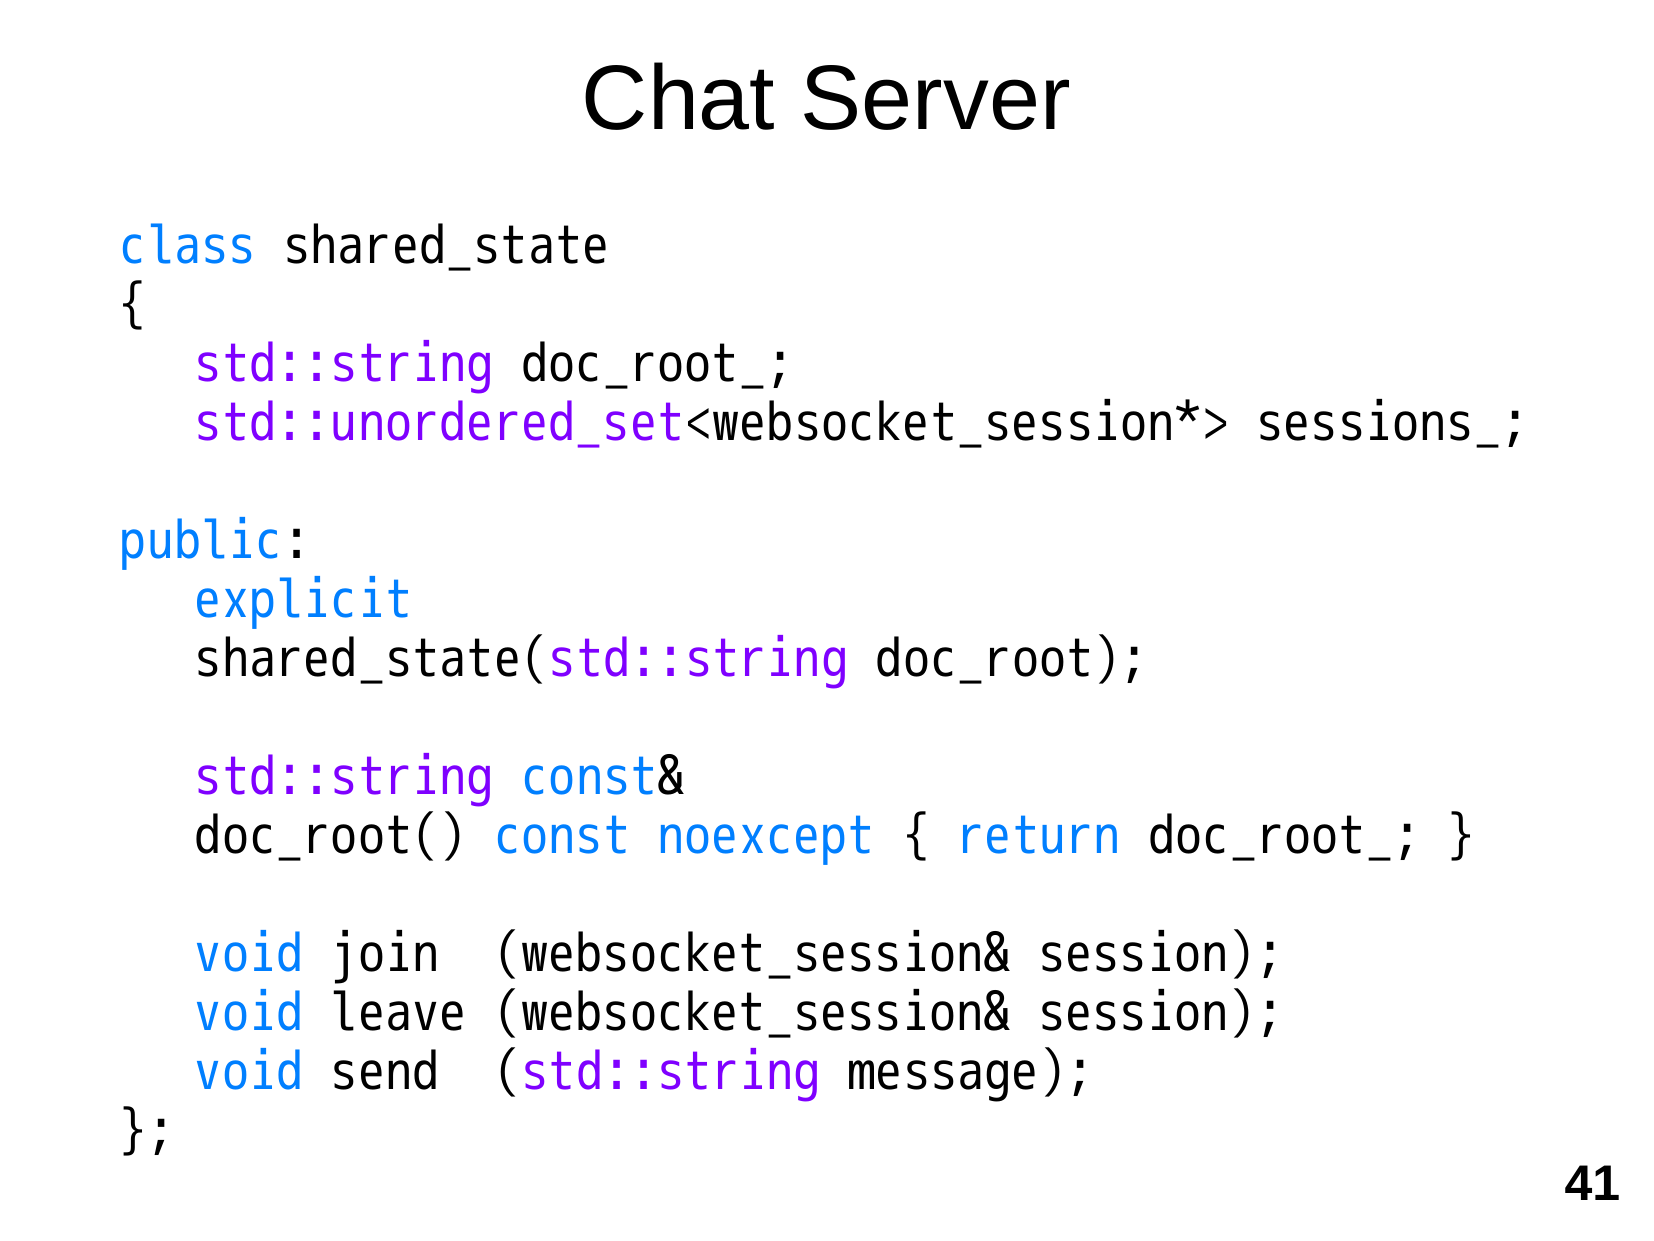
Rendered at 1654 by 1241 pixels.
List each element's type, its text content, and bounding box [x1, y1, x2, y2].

title Chat Server [82, 15, 1571, 181]
text_box class shared_state { std::string doc_root_; std::unordered_set<websocket_session*> sessions_; public: explicit shared_state(std::string doc_root); std::string const& doc_root() const noexcept { return doc_root_; } void join (websocket_session& session); void leave (websocket_session& session); void send (std::string message); }; [104, 210, 1575, 1162]
